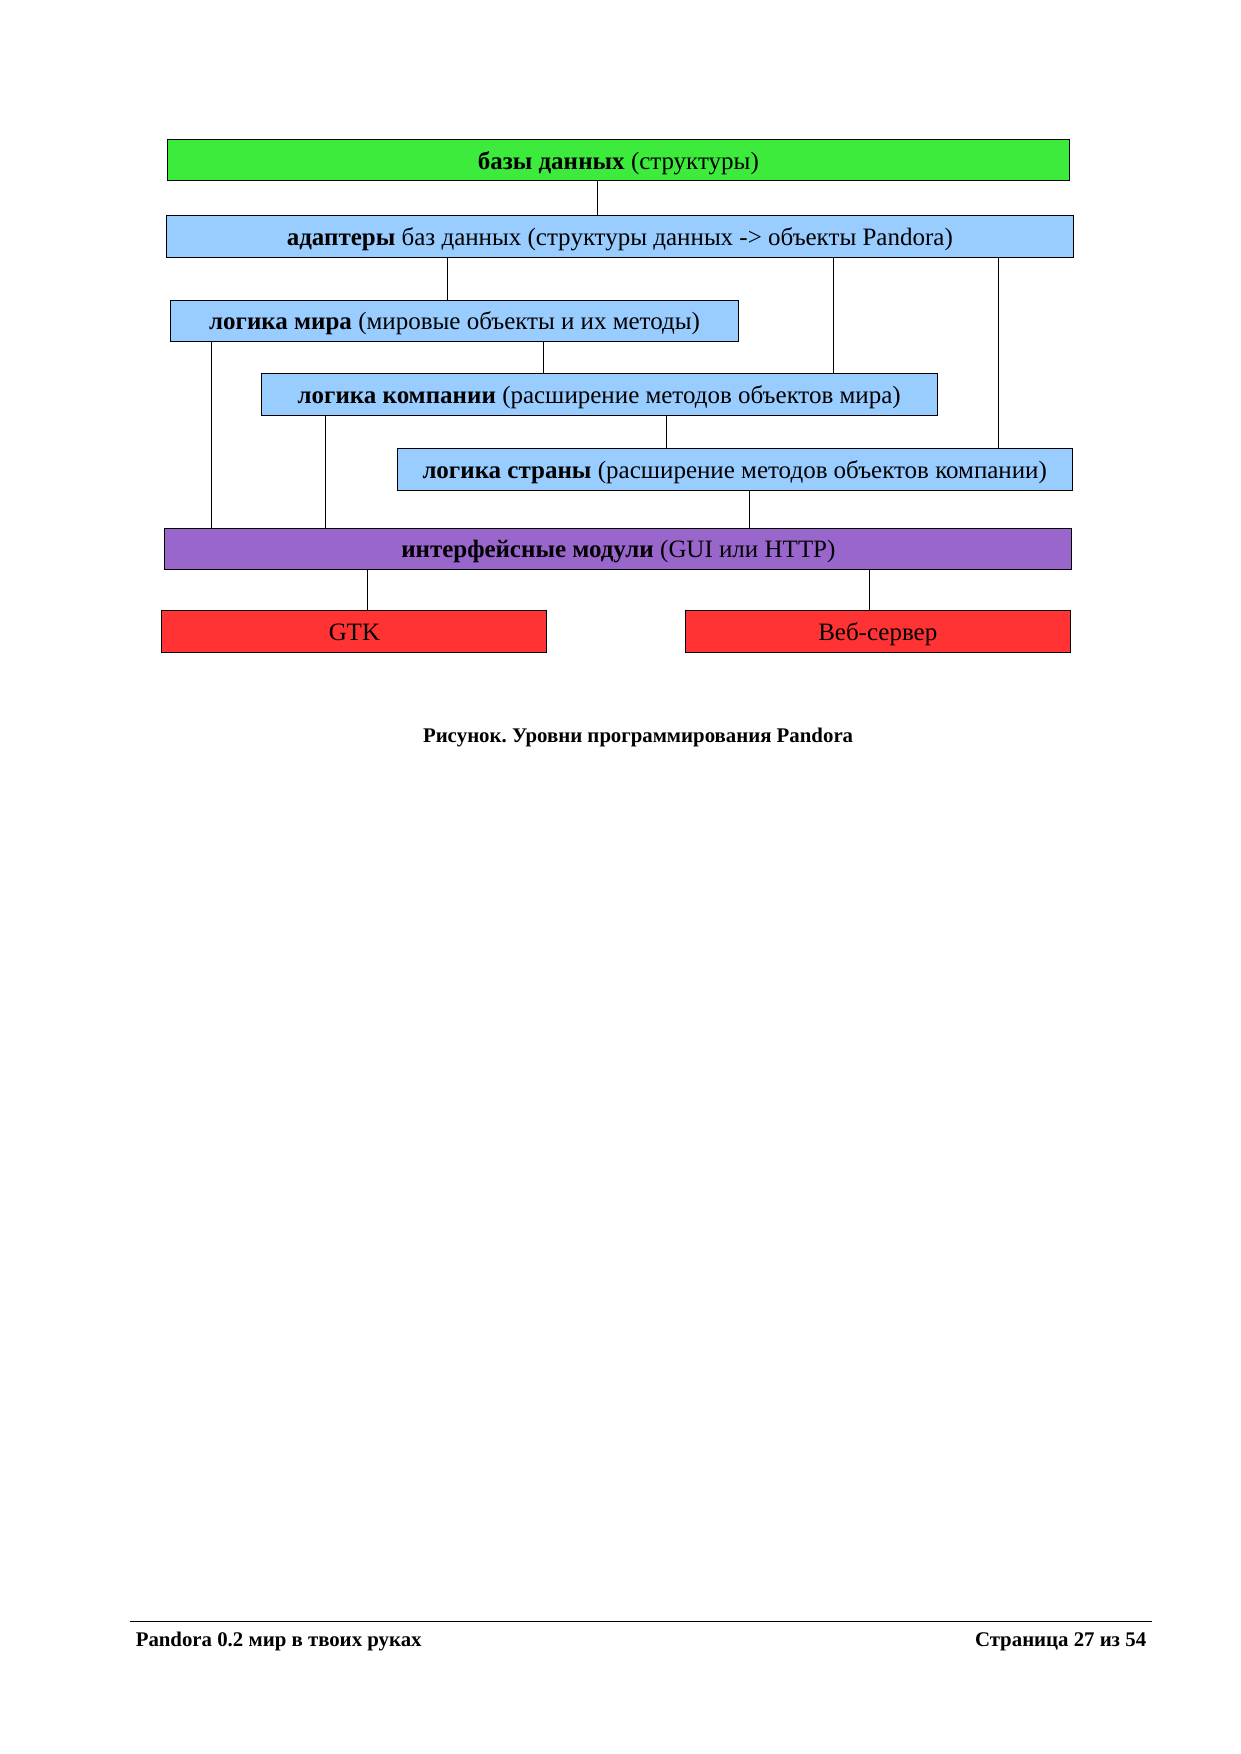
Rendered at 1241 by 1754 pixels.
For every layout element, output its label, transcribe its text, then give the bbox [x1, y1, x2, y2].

text Рисунок. Уровни программирования Pandora [135, 722, 1141, 747]
